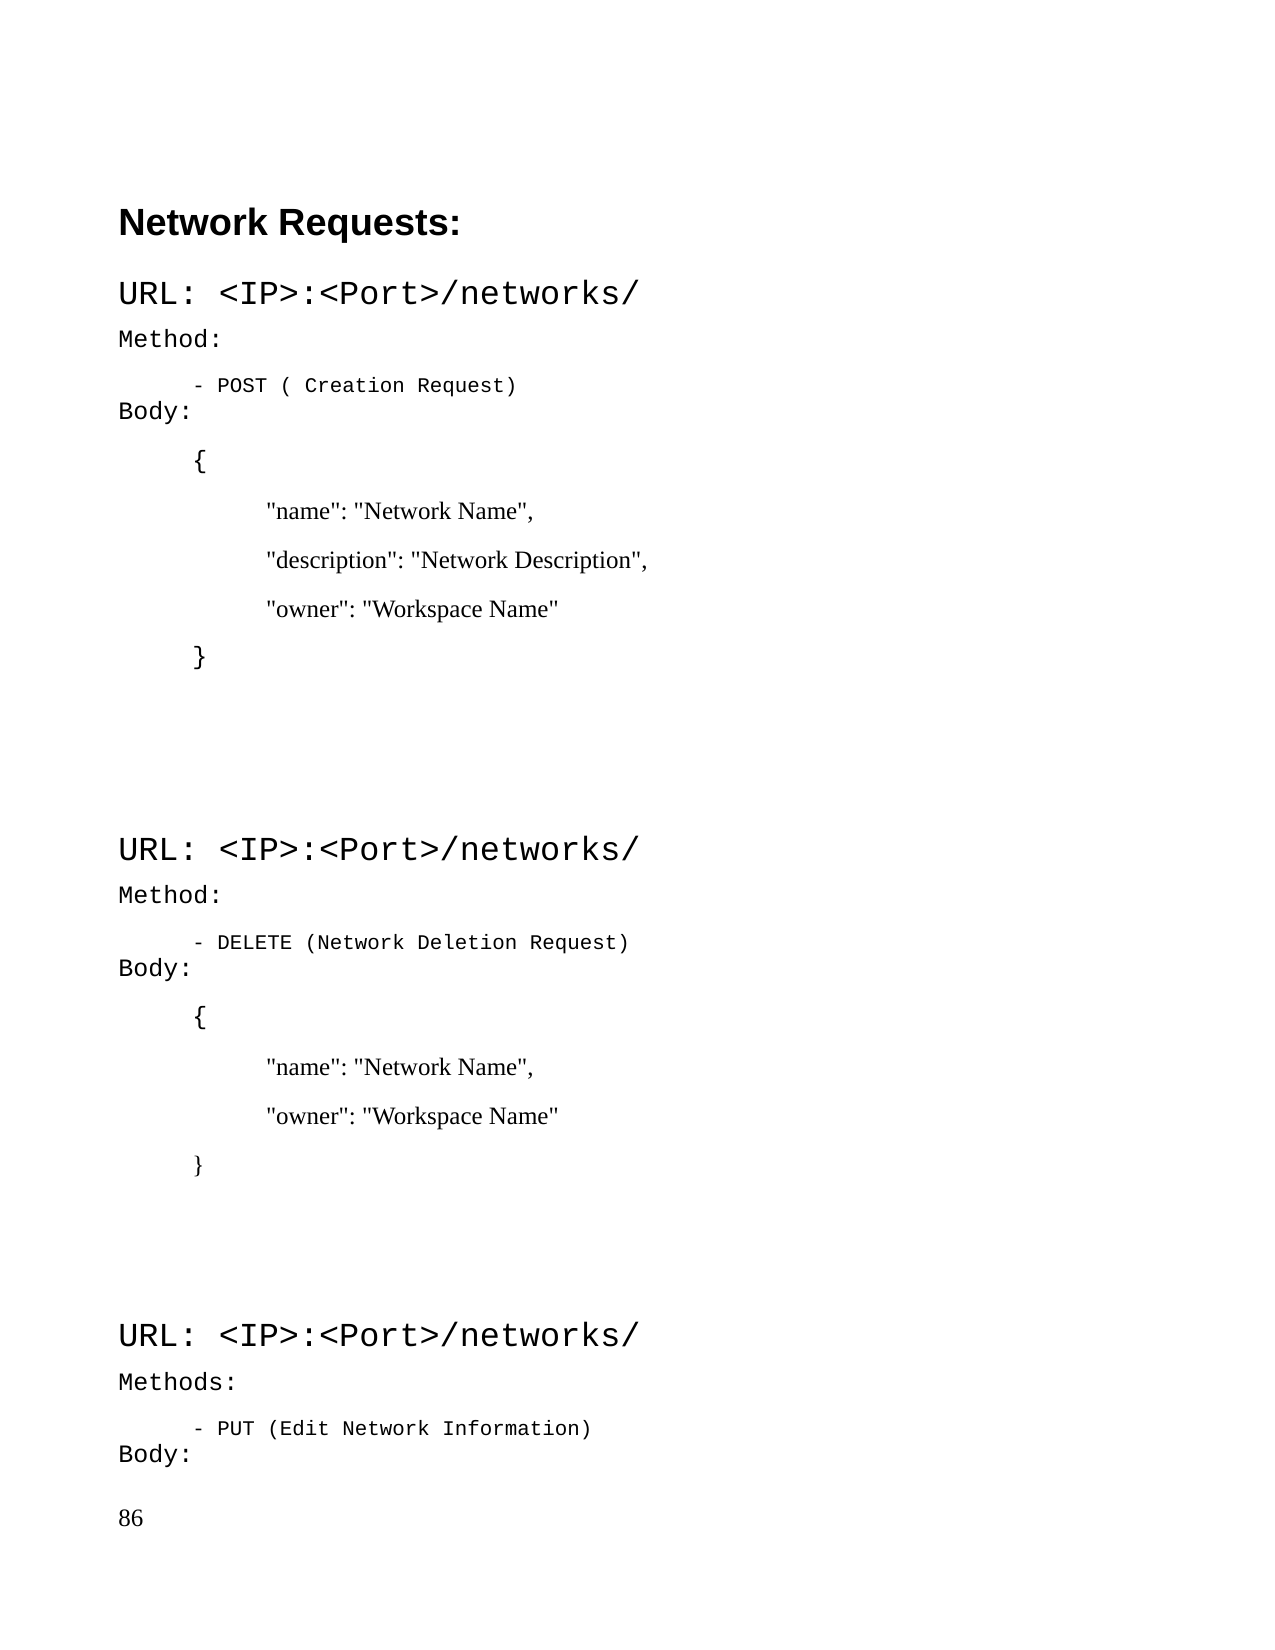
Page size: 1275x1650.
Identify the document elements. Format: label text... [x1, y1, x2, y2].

text "description": "Network Description", [118, 545, 1157, 574]
subtitle URL: <IP>:<Port>/networks/ [118, 276, 1157, 314]
text Body: [118, 955, 1157, 984]
subtitle URL: <IP>:<Port>/networks/ [118, 833, 1157, 871]
text { [118, 447, 1157, 476]
text Body: [118, 1441, 1157, 1469]
text } [118, 1151, 1157, 1179]
text "owner": "Workspace Name" [118, 1101, 1157, 1130]
text - PUT (Edit Network Information) [118, 1418, 1157, 1441]
text Body: [118, 399, 1157, 427]
text "name": "Network Name", [118, 496, 1157, 525]
text Method: [118, 883, 1157, 911]
text } [118, 643, 1157, 672]
text - DELETE (Network Deletion Request) [118, 932, 1157, 955]
text - POST ( Creation Request) [118, 375, 1157, 399]
text "name": "Network Name", [118, 1052, 1157, 1081]
text { [118, 1004, 1157, 1032]
text Method: [118, 327, 1157, 355]
text "owner": "Workspace Name" [118, 594, 1157, 623]
text Methods: [118, 1369, 1157, 1397]
subtitle URL: <IP>:<Port>/networks/ [118, 1318, 1157, 1357]
subtitle Network Requests: [118, 199, 1157, 243]
